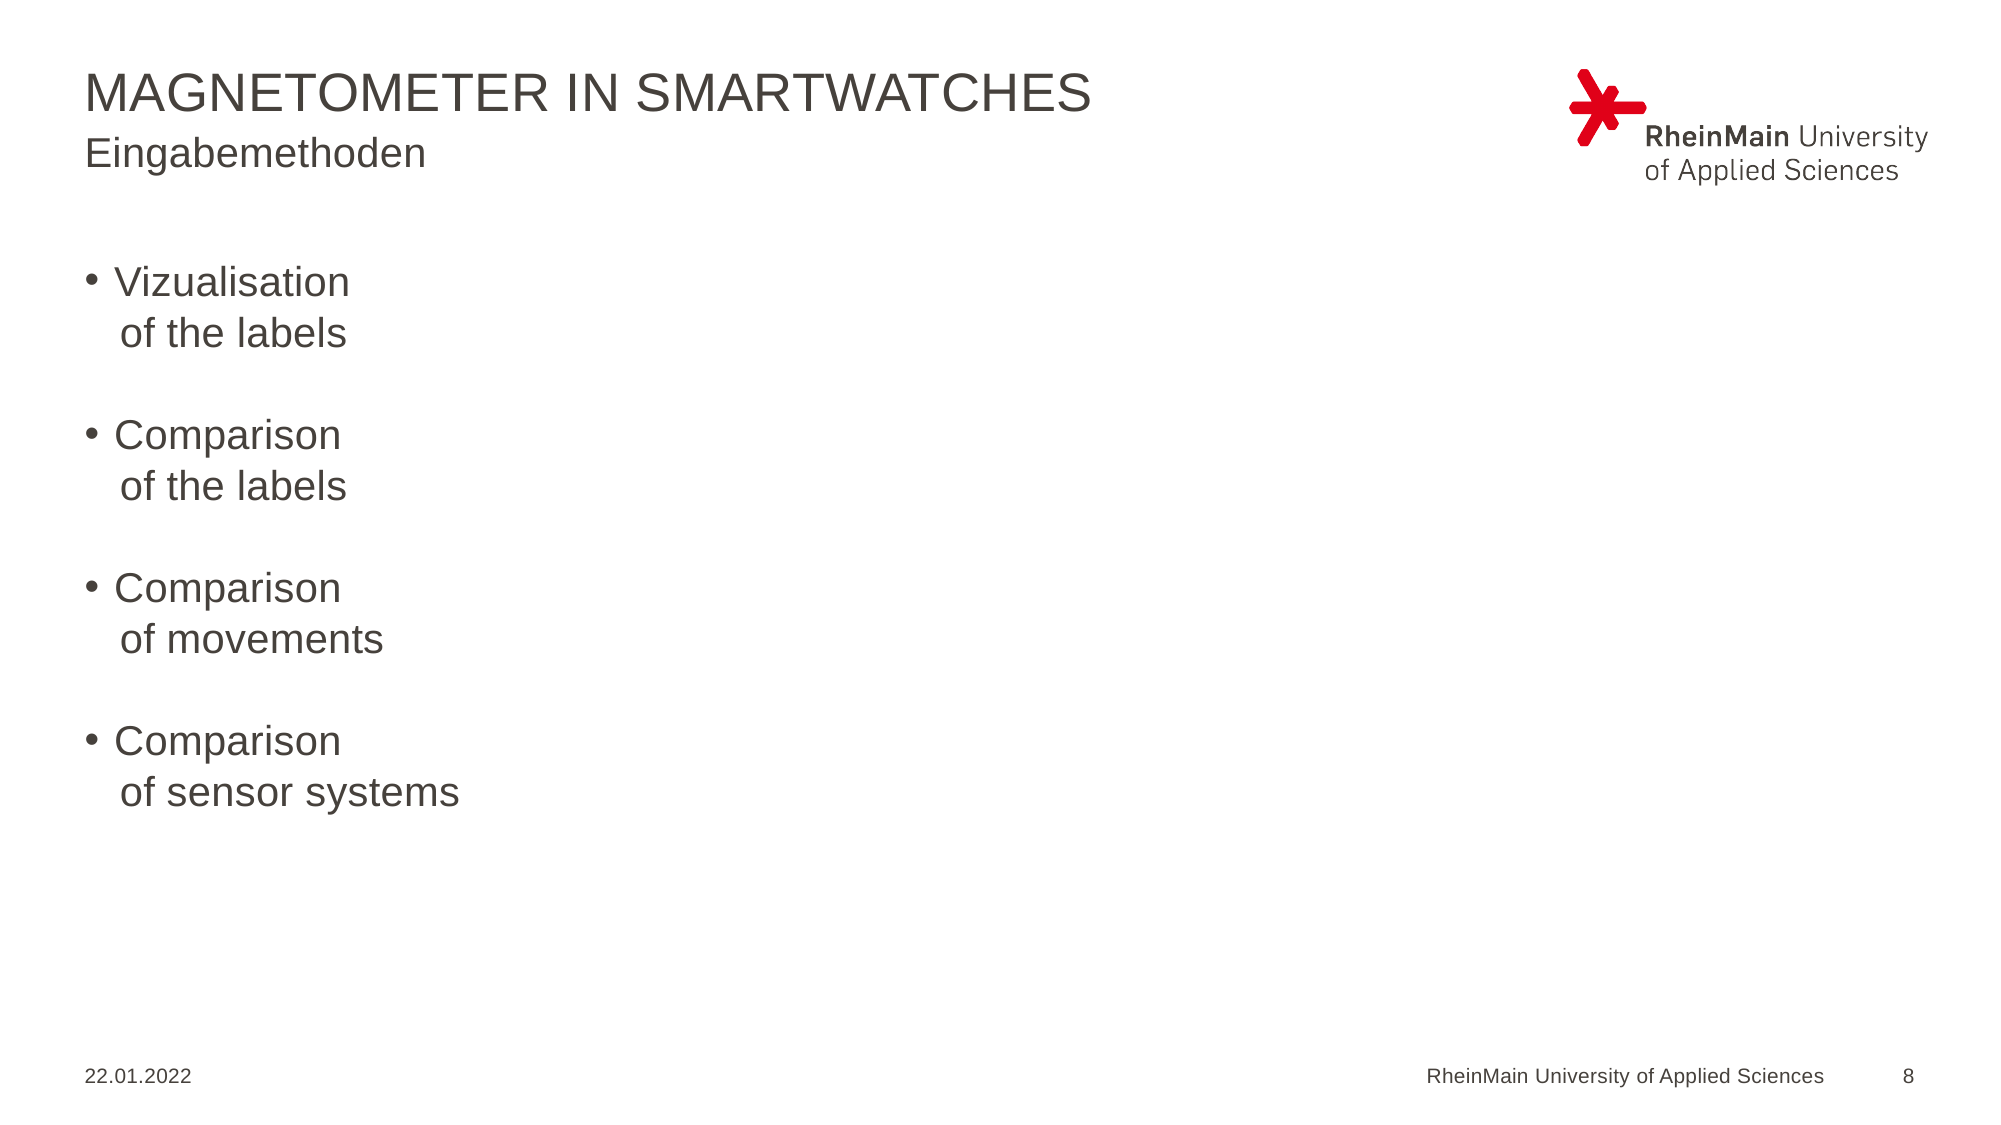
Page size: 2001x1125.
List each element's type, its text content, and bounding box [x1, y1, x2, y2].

list Vizualisation of the labels Comparison of the labels Comparison of movements Comparison of sensor systems [84, 253, 1916, 960]
slide_number 22.01.2022 [84, 1059, 325, 1090]
footer RheinMain University of Applied Sciences [701, 1059, 1845, 1090]
slide_number 13 [1845, 1059, 1915, 1090]
title Magnetometer in smartwatches [84, 66, 1443, 124]
picture [1537, 37, 1960, 212]
list Eingabemethoden [84, 125, 1443, 224]
